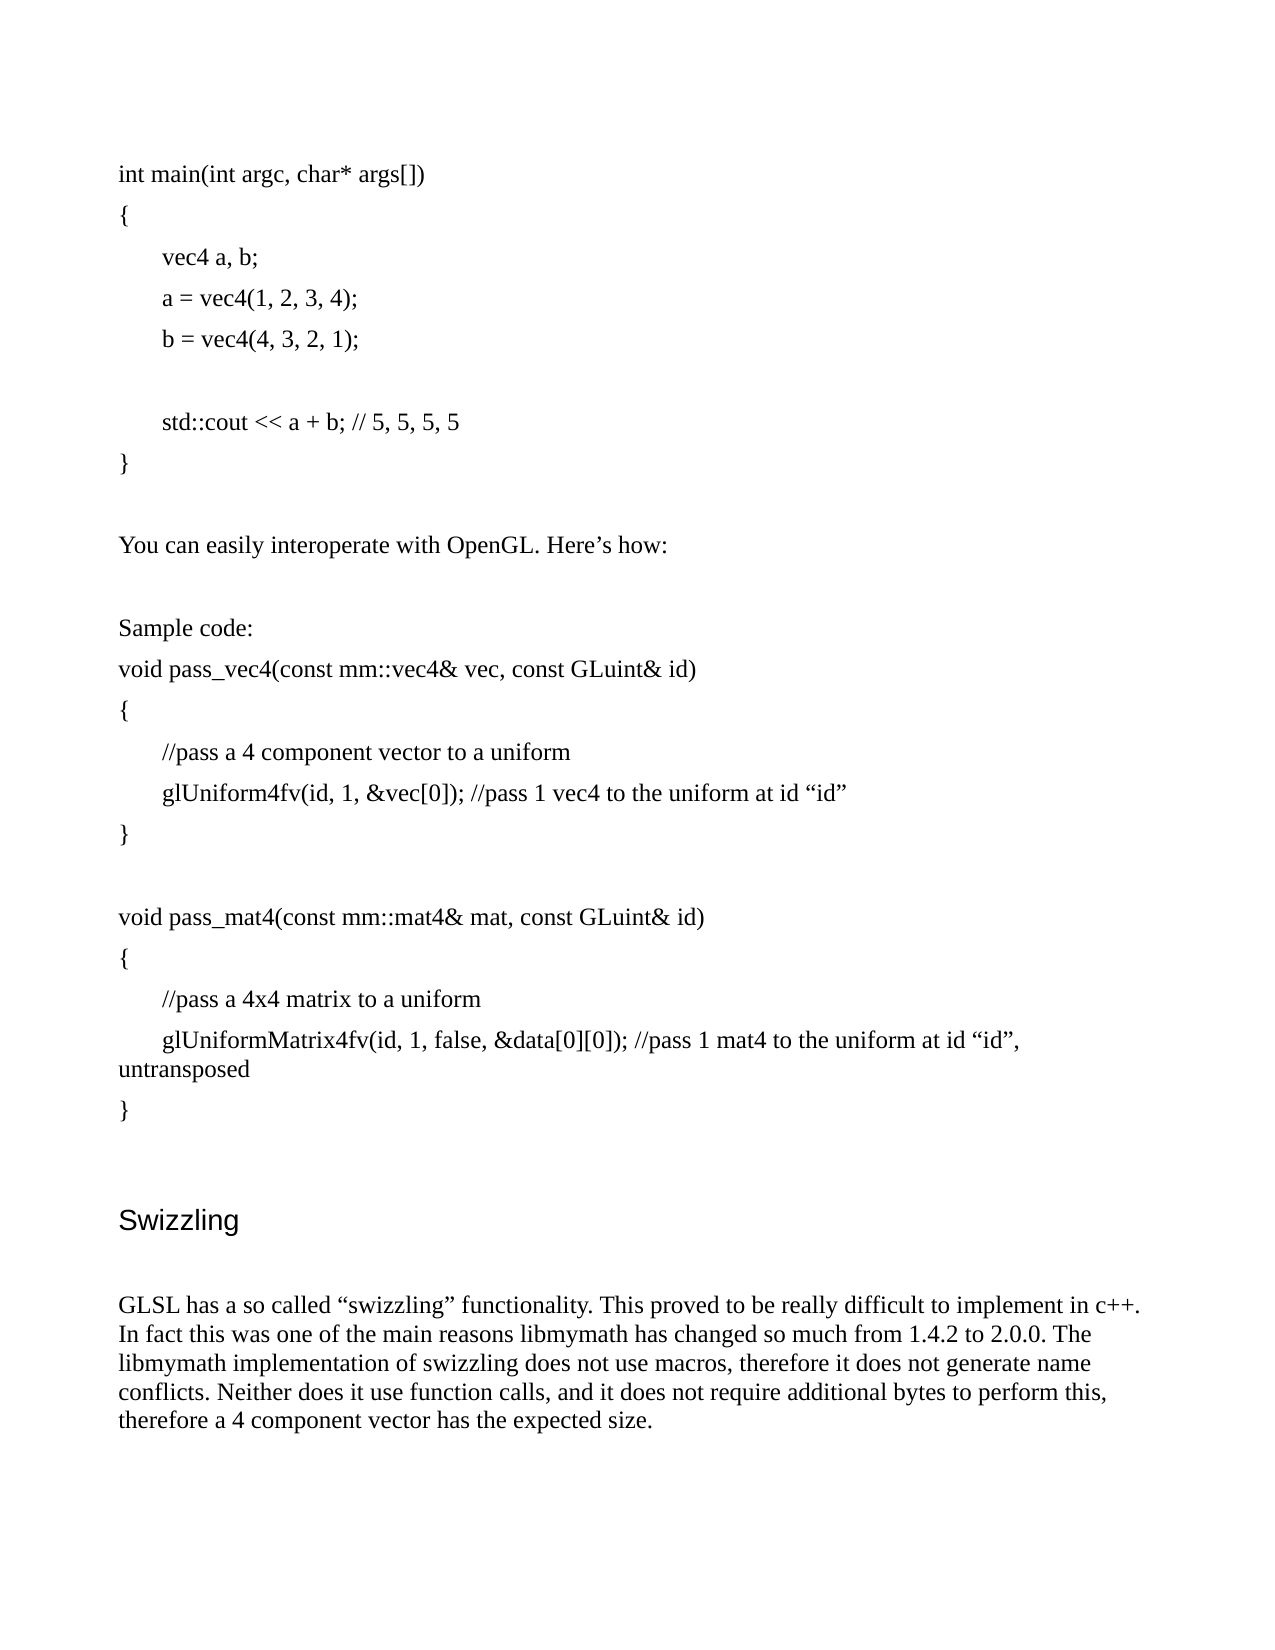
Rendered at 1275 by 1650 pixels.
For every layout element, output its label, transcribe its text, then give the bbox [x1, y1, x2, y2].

text { [118, 696, 1157, 724]
text You can easily interoperate with OpenGL. Here’s how: [118, 531, 1157, 559]
text //pass a 4x4 matrix to a uniform [118, 984, 1157, 1013]
text { [118, 201, 1157, 229]
text glUniformMatrix4fv(id, 1, false, &data[0][0]); //pass 1 mat4 to the uniform at id “id”, untransposed [118, 1026, 1157, 1083]
text Sample code: [118, 613, 1157, 642]
text } [118, 819, 1157, 848]
text } [118, 1096, 1157, 1124]
subtitle Swizzling [118, 1203, 1157, 1237]
text int main(int argc, char* args[]) [118, 159, 1157, 188]
text void pass_vec4(const mm::vec4& vec, const GLuint& id) [118, 654, 1157, 683]
text { [118, 943, 1157, 972]
text } [118, 448, 1157, 477]
text vec4 a, b; [118, 242, 1157, 271]
text std::cout << a + b; // 5, 5, 5, 5 [118, 407, 1157, 436]
text //pass a 4 component vector to a uniform [118, 737, 1157, 766]
text GLSL has a so called “swizzling” functionality. This proved to be really difficult to implement in c++. In fact this was one of the main reasons libmymath has changed so much from 1.4.2 to 2.0.0. The libmymath implementation of swizzling does not use macros, therefore it does not generate name conflicts. Neither does it use function calls, and it does not require additional bytes to perform this, therefore a 4 component vector has the expected size. [118, 1290, 1157, 1434]
text void pass_mat4(const mm::mat4& mat, const GLuint& id) [118, 902, 1157, 931]
text glUniform4fv(id, 1, &vec[0]); //pass 1 vec4 to the uniform at id “id” [118, 778, 1157, 807]
text b = vec4(4, 3, 2, 1); [118, 324, 1157, 353]
text a = vec4(1, 2, 3, 4); [118, 283, 1157, 312]
